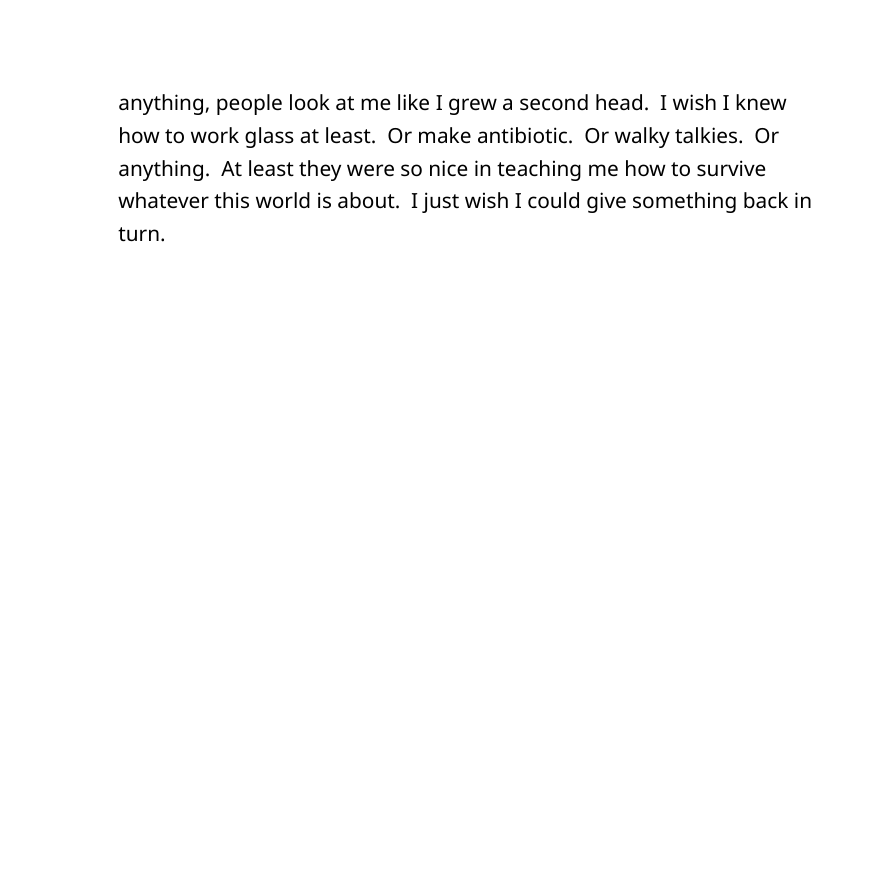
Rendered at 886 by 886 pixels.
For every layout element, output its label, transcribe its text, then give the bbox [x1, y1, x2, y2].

text anything, people look at me like I grew a second head. I wish I knew how to work glass at least. Or make antibiotic. Or walky talkies. Or anything. At least they were so nice in teaching me how to survive whatever this world is about. I just wish I could give something back in turn. [118, 88, 827, 247]
